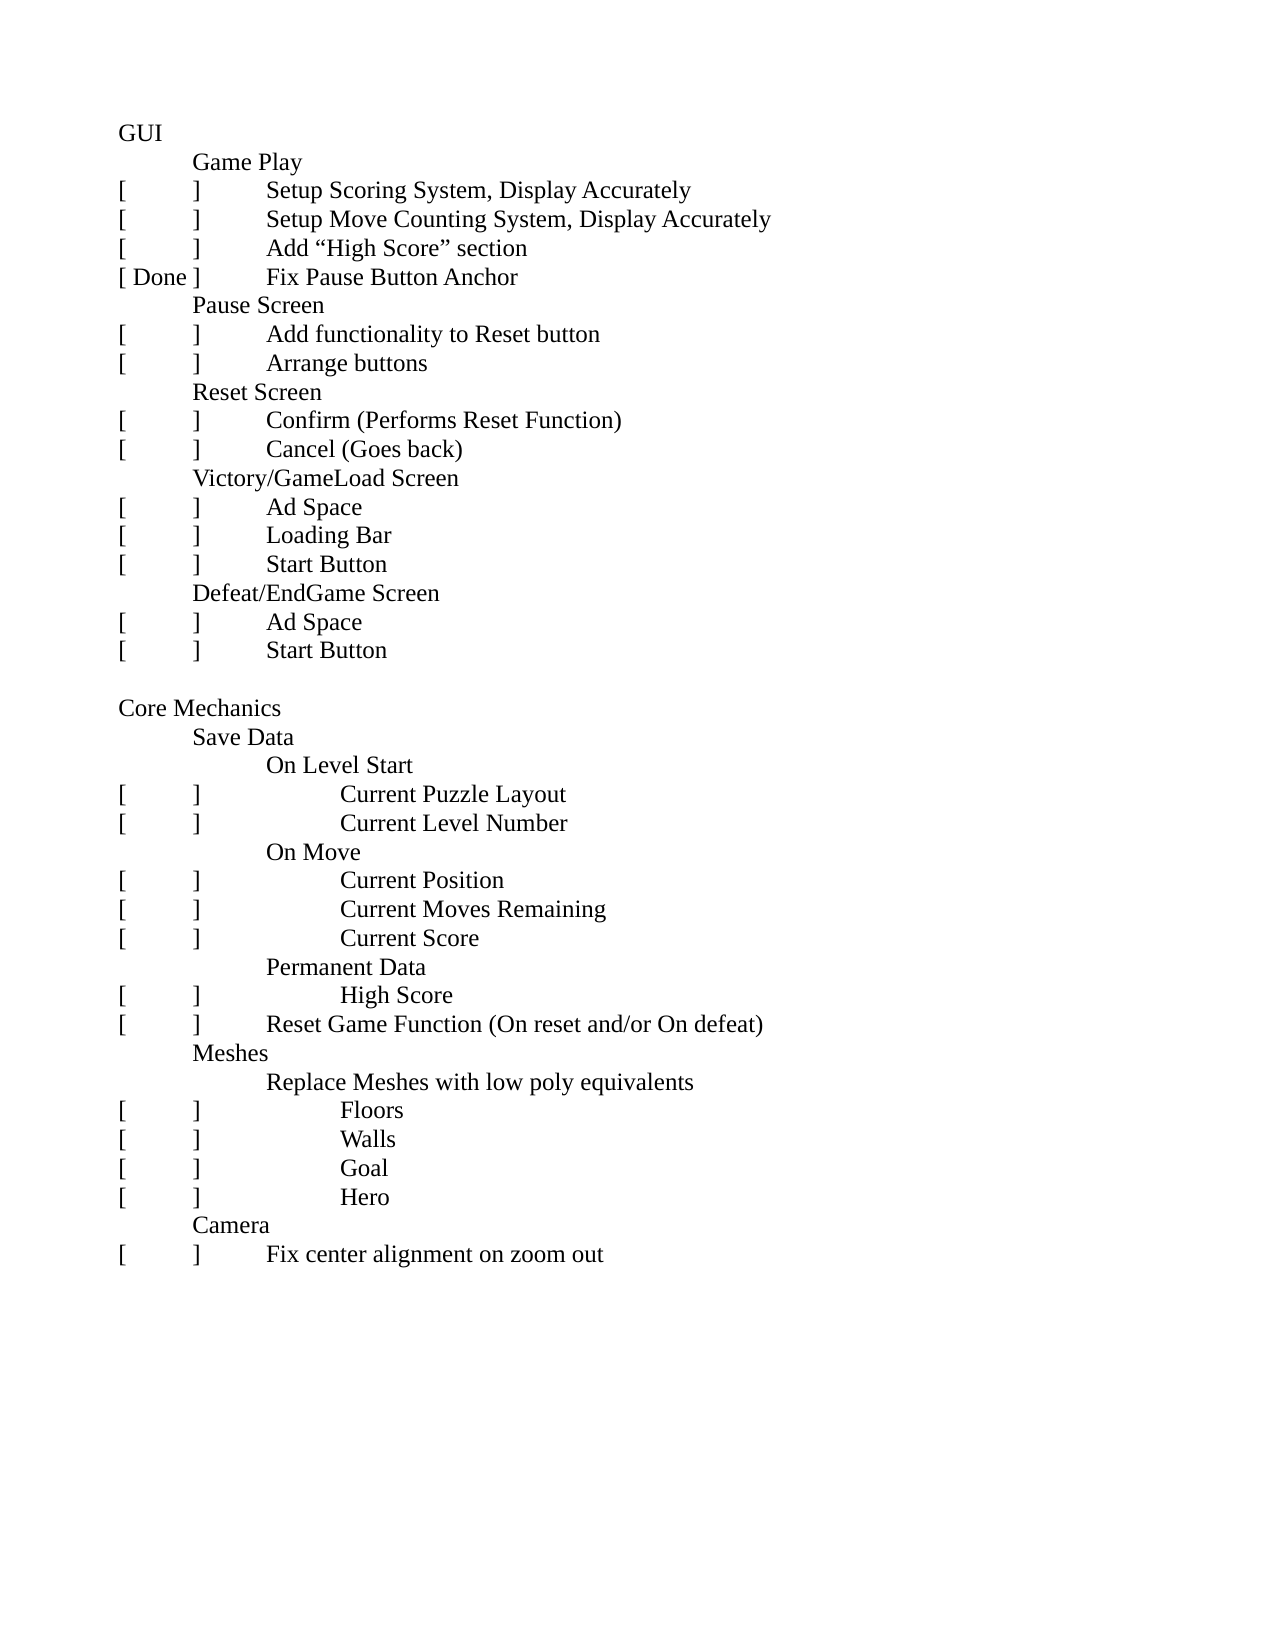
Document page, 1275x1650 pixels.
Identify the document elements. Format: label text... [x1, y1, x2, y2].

text [ ] Ad Space [118, 492, 1157, 521]
text Reset Screen [118, 377, 1157, 406]
text [ ] Current Moves Remaining [118, 894, 1157, 923]
text [ ] Current Level Number [118, 808, 1157, 837]
text [ ] Start Button [118, 549, 1157, 578]
text [ ] Loading Bar [118, 521, 1157, 549]
text [ ] Current Position [118, 866, 1157, 894]
text [ ] Start Button [118, 636, 1157, 664]
text Core Mechanics [118, 693, 1157, 722]
text [ ] Setup Scoring System, Display Accurately [118, 176, 1157, 204]
text GUI [118, 118, 1157, 147]
text [ ] Floors [118, 1096, 1157, 1124]
text [ ] Current Puzzle Layout [118, 779, 1157, 808]
text [ ] Confirm (Performs Reset Function) [118, 406, 1157, 434]
text [ ] Walls [118, 1124, 1157, 1153]
text [ ] Ad Space [118, 607, 1157, 636]
text Permanent Data [118, 952, 1157, 981]
text Game Play [118, 147, 1157, 176]
text On Level Start [118, 751, 1157, 779]
text [ ] Goal [118, 1153, 1157, 1182]
text Meshes [118, 1038, 1157, 1067]
text Defeat/EndGame Screen [118, 578, 1157, 607]
text [ ] Current Score [118, 923, 1157, 952]
text Replace Meshes with low poly equivalents [118, 1067, 1157, 1096]
text [ Done ] Fix Pause Button Anchor [118, 262, 1157, 291]
text [ ] Reset Game Function (On reset and/or On defeat) [118, 1009, 1157, 1038]
text [ ] Fix center alignment on zoom out [118, 1239, 1157, 1268]
text Pause Screen [118, 291, 1157, 319]
text [ ] Add “High Score” section [118, 233, 1157, 262]
text [ ] Setup Move Counting System, Display Accurately [118, 204, 1157, 233]
text [ ] Add functionality to Reset button [118, 319, 1157, 348]
text Camera [118, 1211, 1157, 1239]
text [ ] Arrange buttons [118, 348, 1157, 377]
text On Move [118, 837, 1157, 866]
text Victory/GameLoad Screen [118, 463, 1157, 492]
text Save Data [118, 722, 1157, 751]
text [ ] Cancel (Goes back) [118, 434, 1157, 463]
text [ ] High Score [118, 981, 1157, 1009]
text [ ] Hero [118, 1182, 1157, 1211]
